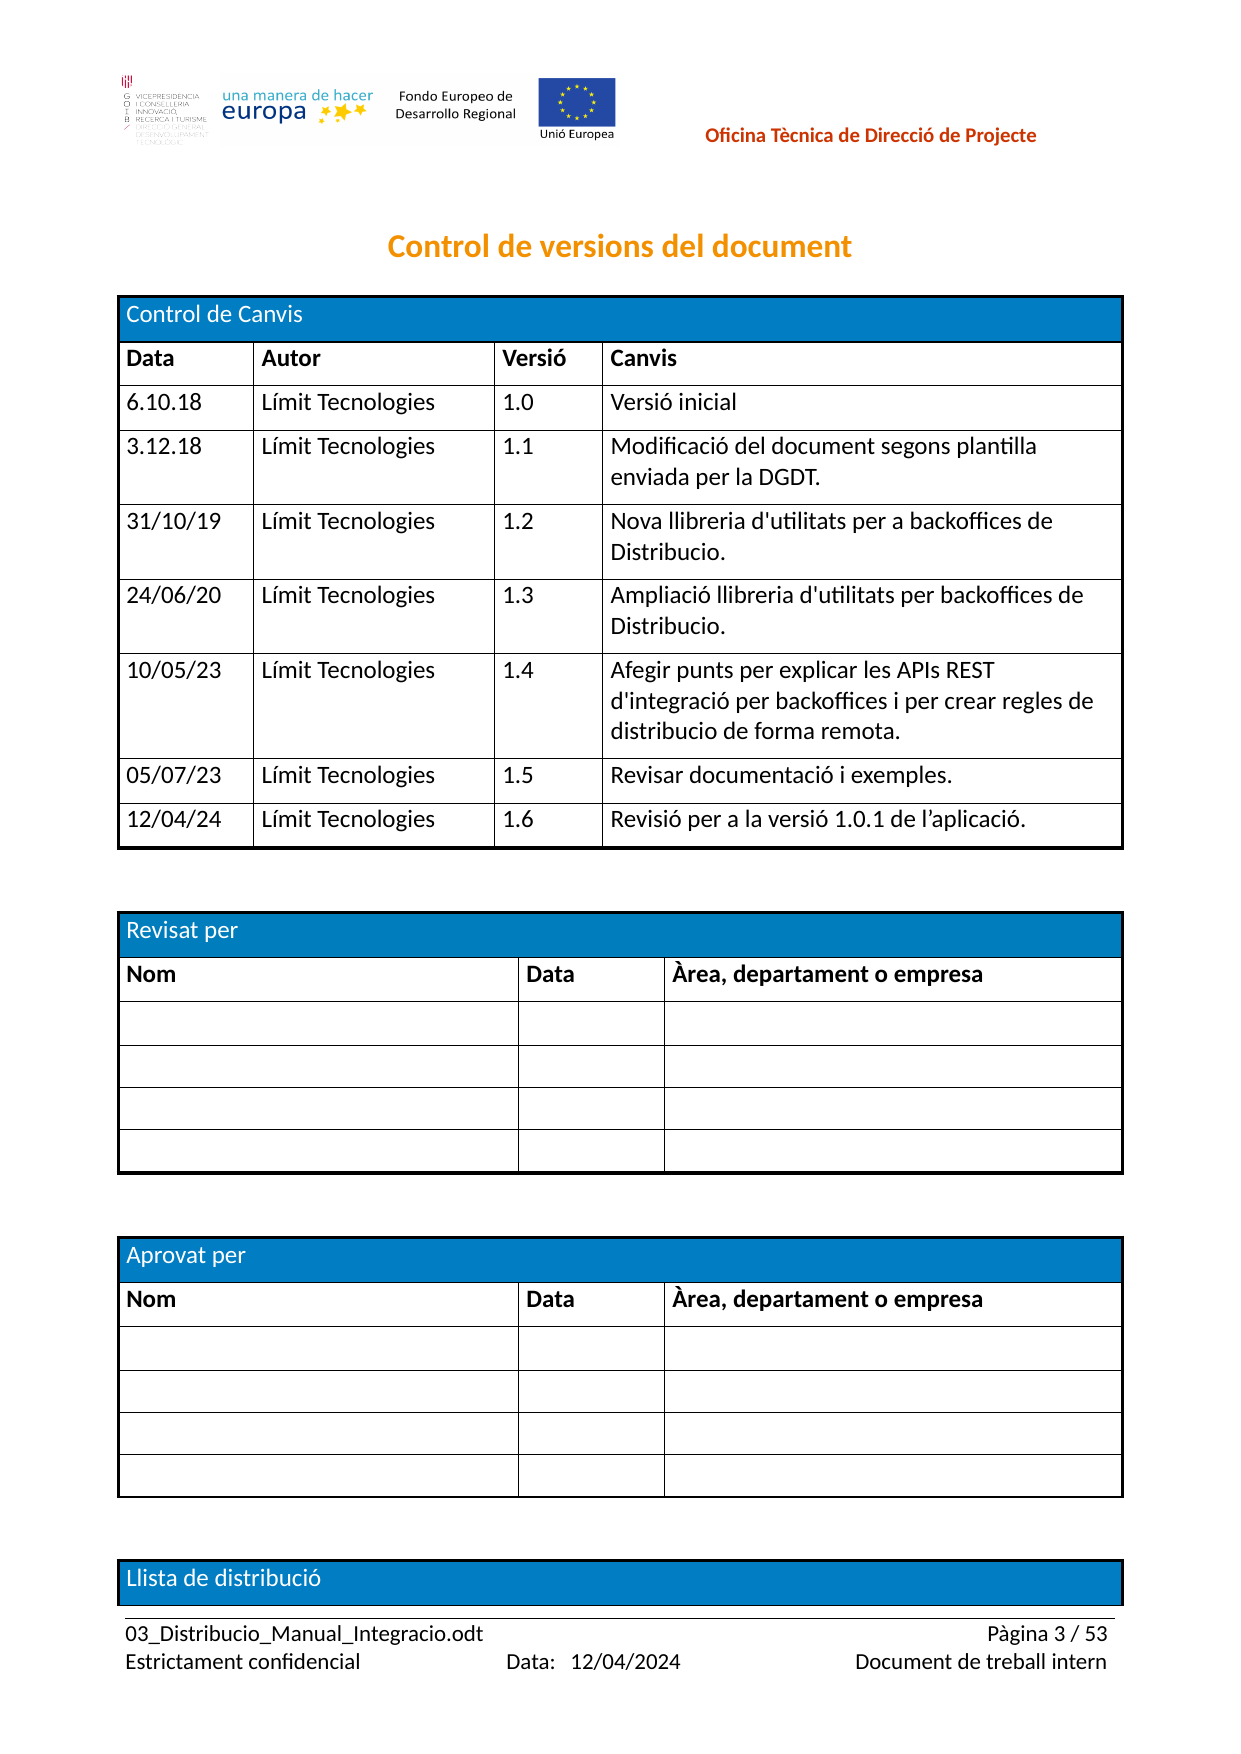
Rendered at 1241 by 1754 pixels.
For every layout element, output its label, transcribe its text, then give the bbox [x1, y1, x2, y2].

table_cell 3.12.18 [120, 431, 253, 504]
table_cell [665, 1046, 1121, 1087]
table_cell [120, 1046, 518, 1087]
table_cell Data [120, 343, 253, 385]
table_cell 6.10.18 [120, 386, 253, 429]
subtitle Control de versions del document [118, 225, 1122, 266]
table_cell Àrea, departament o empresa [665, 1283, 1121, 1326]
table_cell Canvis [603, 343, 1121, 385]
table_cell Data [519, 1283, 664, 1326]
table_cell Afegir punts per explicar les APIs REST d'integració per backoffices i per crear regles de distribucio de forma remota. [603, 654, 1121, 758]
table_cell Àrea, departament o empresa [665, 958, 1121, 1001]
table_cell Nom [120, 1283, 518, 1326]
table_cell 24/06/20 [120, 580, 253, 653]
table_cell Modificació del document segons plantilla enviada per la DGDT. [603, 431, 1121, 504]
table_cell [120, 1002, 518, 1045]
table_cell Límit Tecnologies [254, 431, 494, 504]
table_cell Límit Tecnologies [254, 386, 494, 429]
table_cell Nova llibreria d'utilitats per a backoffices de Distribucio. [603, 505, 1121, 579]
table_cell Nom [120, 958, 518, 1001]
table_cell [519, 1455, 664, 1496]
table_cell [665, 1327, 1121, 1370]
table_cell 1.4 [495, 654, 602, 758]
table_cell [519, 1413, 664, 1454]
table_cell Versió [495, 343, 602, 385]
table_cell [120, 1371, 518, 1412]
table_cell [665, 1455, 1121, 1496]
table_cell [519, 1002, 664, 1045]
table_cell [120, 1413, 518, 1454]
table_header Control de Canvis [120, 298, 1121, 341]
table_cell [519, 1130, 664, 1171]
table_cell Revisar documentació i exemples. [603, 759, 1121, 802]
table_cell [519, 1371, 664, 1412]
table_cell [665, 1088, 1121, 1129]
table_cell Límit Tecnologies [254, 654, 494, 758]
table_cell [120, 1327, 518, 1370]
table_cell 31/10/19 [120, 505, 253, 579]
table_cell Límit Tecnologies [254, 505, 494, 579]
table_cell [120, 1455, 518, 1496]
table_cell 1.0 [495, 386, 602, 429]
table_cell 1.3 [495, 580, 602, 653]
table_cell Ampliació llibreria d'utilitats per backoffices de Distribucio. [603, 580, 1121, 653]
picture [118, 73, 213, 147]
table_cell 1.6 [495, 804, 602, 846]
table_cell Data [519, 958, 664, 1001]
table_cell [665, 1130, 1121, 1171]
table_cell Límit Tecnologies [254, 580, 494, 653]
table_cell 10/05/23 [120, 654, 253, 758]
table_cell 12/04/24 [120, 804, 253, 846]
table_cell [665, 1413, 1121, 1454]
table_cell Límit Tecnologies [254, 804, 494, 846]
table_cell [519, 1327, 664, 1370]
table_cell Revisió per a la versió 1.0.1 de l’aplicació. [603, 804, 1121, 846]
table_cell 1.2 [495, 505, 602, 579]
table_cell Autor [254, 343, 494, 385]
table_header Llista de distribució [120, 1562, 1121, 1605]
table_cell 1.1 [495, 431, 602, 504]
table_cell [120, 1130, 518, 1171]
table_cell [665, 1002, 1121, 1045]
table_cell 1.5 [495, 759, 602, 802]
table_cell 05/07/23 [120, 759, 253, 802]
table_cell Límit Tecnologies [254, 759, 494, 802]
picture [219, 73, 621, 147]
table_header Revisat per [120, 914, 1121, 957]
table_cell [120, 1088, 518, 1129]
table_cell Versió inicial [603, 386, 1121, 429]
table_cell [519, 1046, 664, 1087]
table_cell [665, 1371, 1121, 1412]
table_cell [519, 1088, 664, 1129]
table_header Aprovat per [120, 1239, 1121, 1282]
